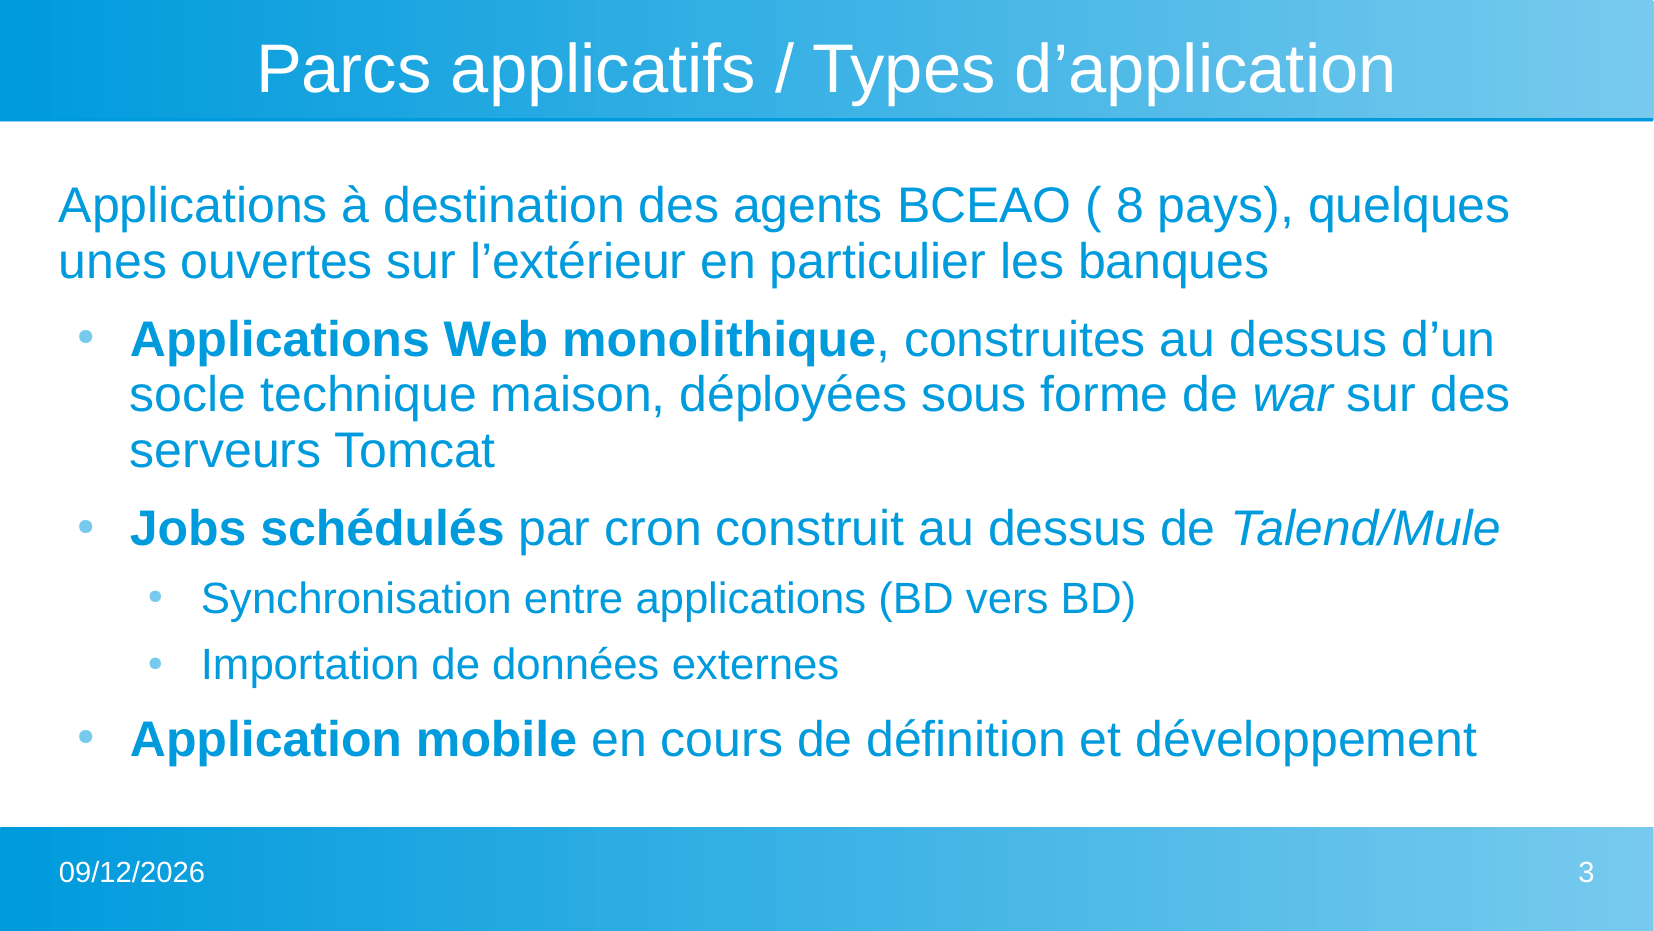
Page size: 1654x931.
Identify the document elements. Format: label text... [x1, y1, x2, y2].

title Parcs applicatifs / Types d’application [59, 29, 1595, 108]
list Applications à destination des agents BCEAO ( 8 pays), quelques unes ouvertes sur l’extérieur en particulier les banques Applications Web monolithique, construites au dessus d’un socle technique maison, déployées sous forme de war sur des serveurs Tomcat Jobs schédulés par cron construit au dessus de Talend/Mule Synchronisation entre applications (BD vers BD) Importation de données externes Application mobile en cours de définition et développement [59, 177, 1595, 768]
